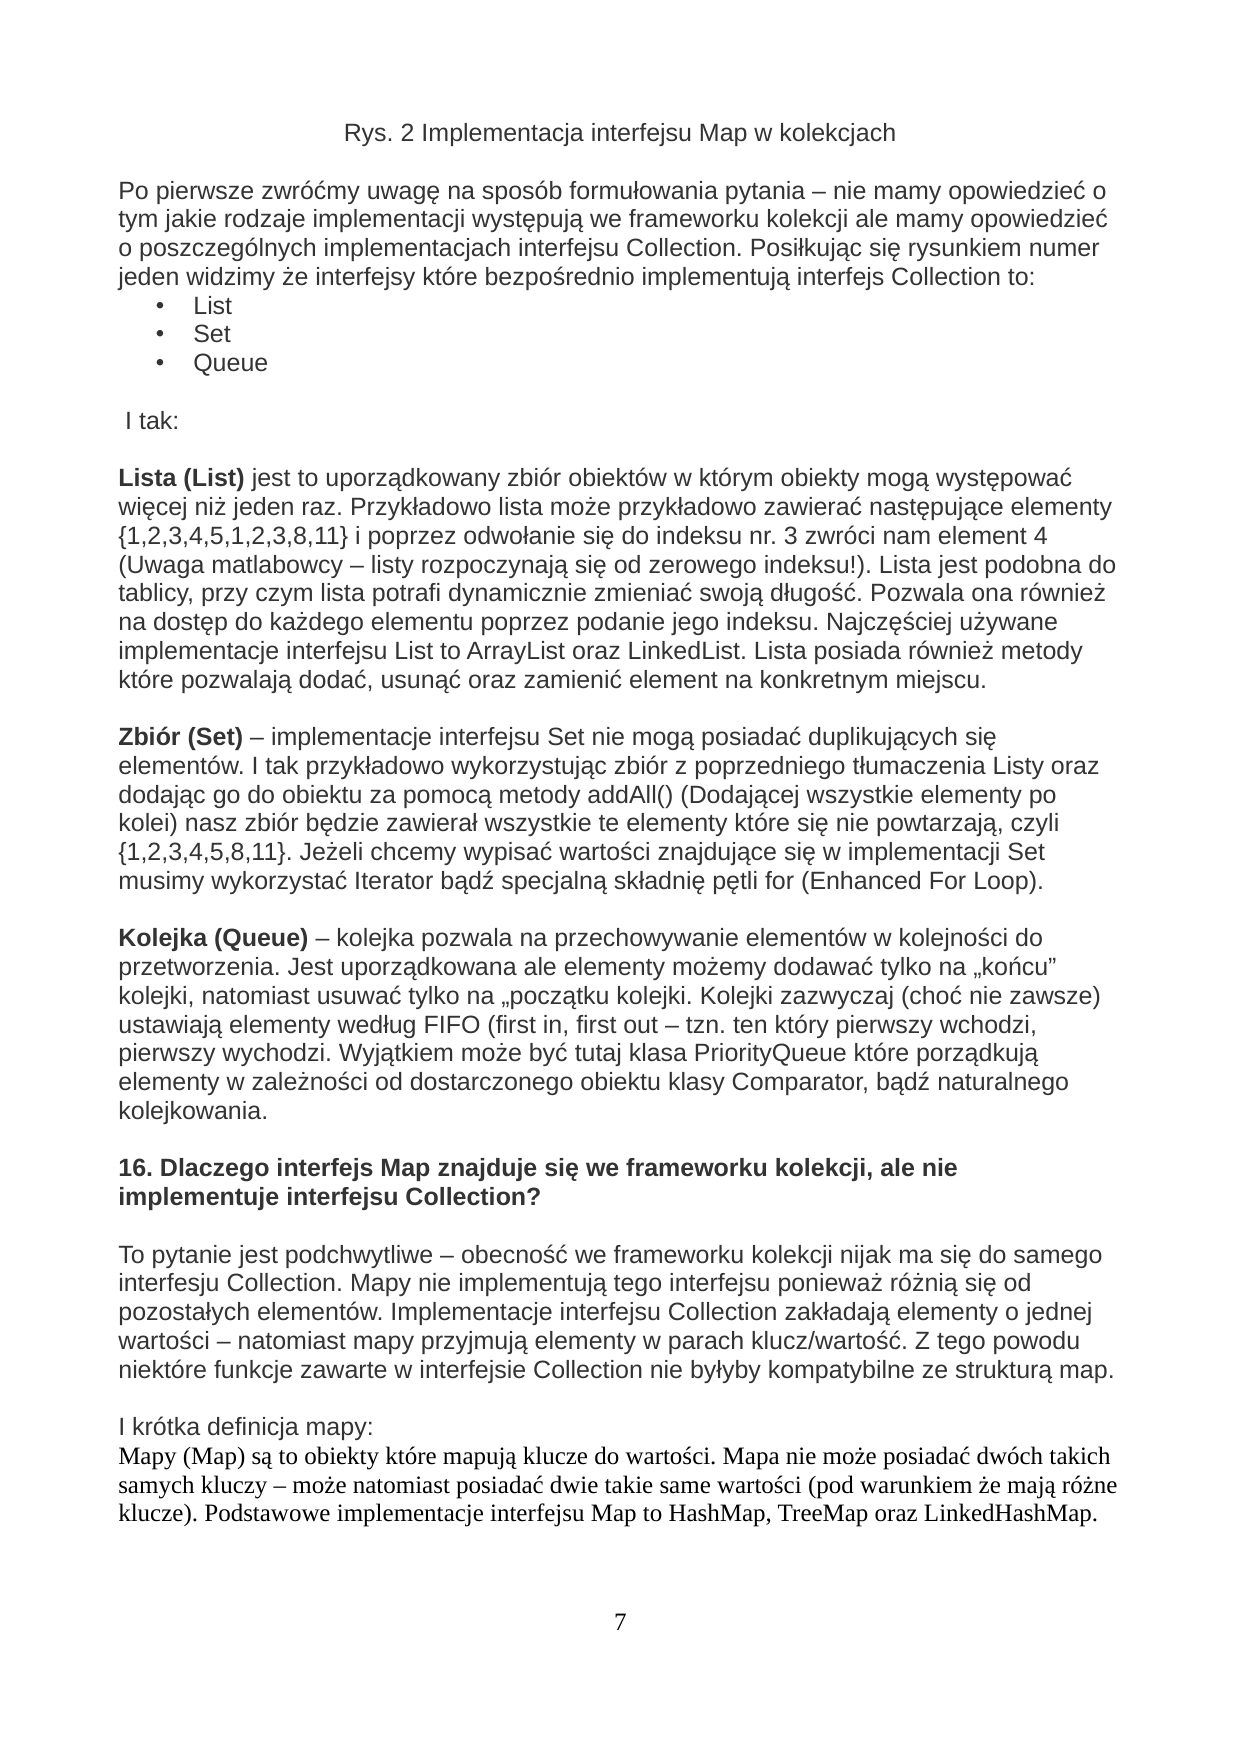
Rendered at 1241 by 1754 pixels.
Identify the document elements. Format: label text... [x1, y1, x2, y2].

text Po pierwsze zwróćmy uwagę na sposób formułowania pytania – nie mamy opowiedzieć o tym jakie rodzaje implementacji występują we frameworku kolekcji ale mamy opowiedzieć o poszczególnych implementacjach interfejsu Collection. Posiłkując się rysunkiem numer jeden widzimy że interfejsy które bezpośrednio implementują interfejs Collection to: [118, 176, 1122, 291]
text Mapy (Map) są to obiekty które mapują klucze do wartości. Mapa nie może posiadać dwóch takich samych kluczy – może natomiast posiadać dwie takie same wartości (pod warunkiem że mają różne klucze). Podstawowe implementacje interfejsu Map to HashMap, TreeMap oraz LinkedHashMap. [118, 1441, 1122, 1527]
subtitle 16. Dlaczego interfejs Map znajduje się we frameworku kolekcji, ale nie implementuje interfejsu Collection? [118, 1153, 1122, 1240]
text I tak: [118, 406, 1122, 435]
list Set [156, 319, 1122, 348]
list Queue [156, 348, 1122, 406]
text Lista (List) jest to uporządkowany zbiór obiektów w którym obiekty mogą występować więcej niż jeden raz. Przykładowo lista może przykładowo zawierać następujące elementy {1,2,3,4,5,1,2,3,8,11} i poprzez odwołanie się do indeksu nr. 3 zwróci nam element 4 (Uwaga matlabowcy – listy rozpoczynają się od zerowego indeksu!). Lista jest podobna do tablicy, przy czym lista potrafi dynamicznie zmieniać swoją długość. Pozwala ona również na dostęp do każdego elementu poprzez podanie jego indeksu. Najczęściej używane implementacje interfejsu List to ArrayList oraz LinkedList. Lista posiada również metody które pozwalają dodać, usunąć oraz zamienić element na konkretnym miejscu. Zbiór (Set) – implementacje interfejsu Set nie mogą posiadać duplikujących się elementów. I tak przykładowo wykorzystując zbiór z poprzedniego tłumaczenia Listy oraz dodając go do obiektu za pomocą metody addAll() (Dodającej wszystkie elementy po kolei) nasz zbiór będzie zawierał wszystkie te elementy które się nie powtarzają, czyli {1,2,3,4,5,8,11}. Jeżeli chcemy wypisać wartości znajdujące się w implementacji Set musimy wykorzystać Iterator bądź specjalną składnię pętli for (Enhanced For Loop). Kolejka (Queue) – kolejka pozwala na przechowywanie elementów w kolejności do przetworzenia. Jest uporządkowana ale elementy możemy dodawać tylko na „końcu” kolejki, natomiast usuwać tylko na „początku kolejki. Kolejki zazwyczaj (choć nie zawsze) ustawiają elementy według FIFO (first in, first out – tzn. ten który pierwszy wchodzi, pierwszy wychodzi. Wyjątkiem może być tutaj klasa PriorityQueue które porządkują elementy w zależności od dostarczonego obiektu klasy Comparator, bądź naturalnego kolejkowania. [118, 463, 1122, 1153]
text I krótka definicja mapy: [118, 1412, 1122, 1441]
list List [156, 291, 1122, 319]
text Rys. 2 Implementacja interfejsu Map w kolekcjach [118, 118, 1122, 176]
text To pytanie jest podchwytliwe – obecność we frameworku kolekcji nijak ma się do samego interfesju Collection. Mapy nie implementują tego interfejsu ponieważ różnią się od pozostałych elementów. Implementacje interfejsu Collection zakładają elementy o jednej wartości – natomiast mapy przyjmują elementy w parach klucz/wartość. Z tego powodu niektóre funkcje zawarte w interfejsie Collection nie byłyby kompatybilne ze strukturą map. [118, 1240, 1122, 1383]
